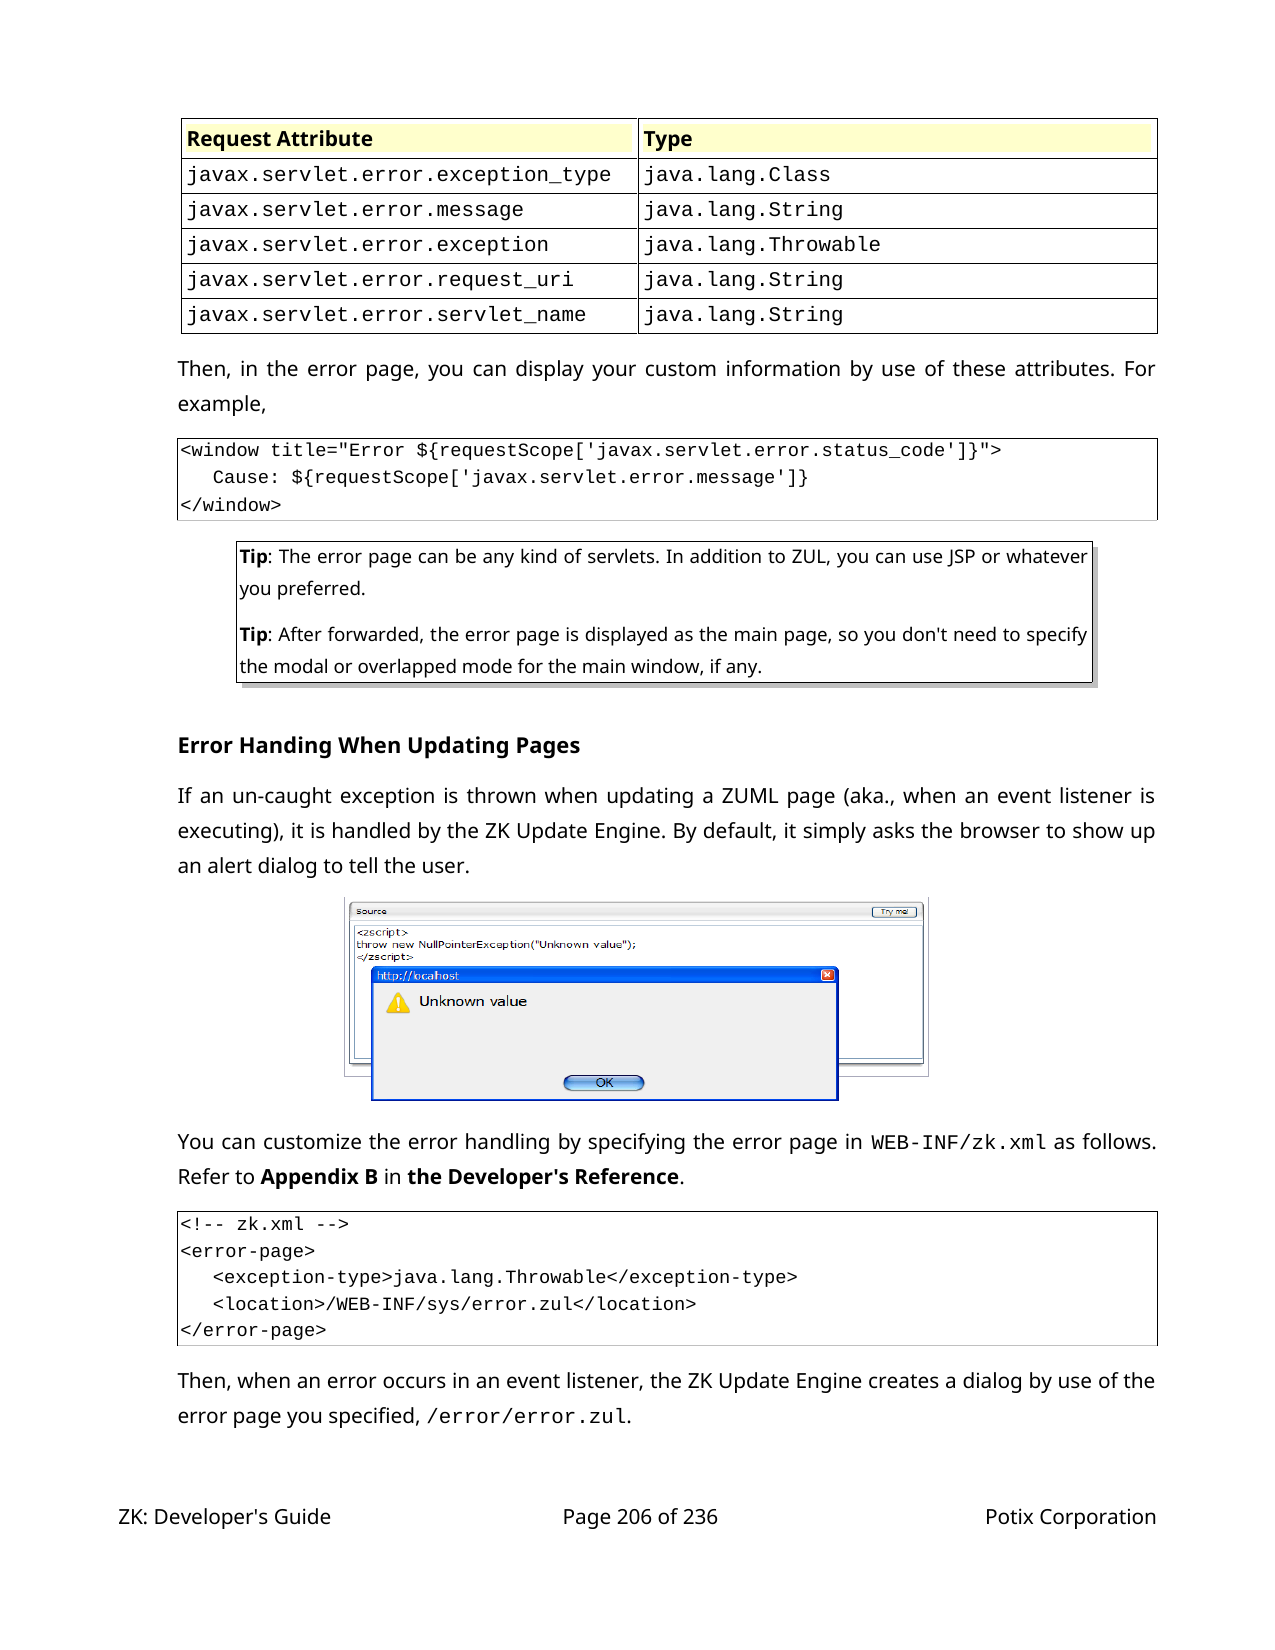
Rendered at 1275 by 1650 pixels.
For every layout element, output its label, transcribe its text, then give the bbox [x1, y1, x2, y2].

text You can customize the error handling by specifying the error page in WEB-INF/zk.xml as follows. Refer to Appendix B in the Developer's Reference. [177, 1127, 1157, 1191]
table_cell javax.servlet.error.servlet_name [182, 299, 637, 333]
table_cell java.lang.Throwable [639, 229, 1157, 263]
table_header Type [639, 119, 1157, 158]
text If an un-caught exception is thrown when updating a ZUML page (aka., when an event listener is executing), it is handled by the ZK Update Engine. By default, it simply asks the browser to show up an alert dialog to tell the user. [177, 781, 1157, 880]
table_cell javax.servlet.error.exception [182, 229, 637, 263]
table_header Request Attribute [182, 119, 637, 158]
text Then, in the error page, you can display your custom information by use of these attributes. For example, [177, 354, 1157, 418]
table_cell javax.servlet.error.message [182, 194, 637, 228]
table_cell javax.servlet.error.exception_type [182, 159, 637, 193]
text <!-- zk.xml --> [178, 1212, 1157, 1236]
text <window title="Error ${requestScope['javax.servlet.error.status_code']}"> [178, 439, 1157, 462]
table_cell java.lang.Class [639, 159, 1157, 193]
text Tip: The error page can be any kind of servlets. In addition to ZUL, you can use JSP or whatever you preferred. [237, 542, 1092, 601]
picture [342, 897, 933, 1103]
subtitle Error Handing When Updating Pages [177, 730, 1157, 760]
table_cell java.lang.String [639, 264, 1157, 298]
text Tip: After forwarded, the error page is displayed as the main page, so you don't need to specify the modal or overlapped mode for the main window, if any. [237, 618, 1092, 682]
table_cell java.lang.String [639, 194, 1157, 228]
text <error-page> <exception-type>java.lang.Throwable</exception-type> <location>/WEB-INF/sys/error.zul</location> </error-page> [178, 1238, 1157, 1345]
text Cause: ${requestScope['javax.servlet.error.message']} [178, 465, 1157, 490]
text Then, when an error occurs in an event listener, the ZK Update Engine creates a dialog by use of the error page you specified, /error/error.zul. [177, 1366, 1157, 1430]
table_cell java.lang.String [639, 299, 1157, 333]
table_cell javax.servlet.error.request_uri [182, 264, 637, 298]
text </window> [178, 493, 1157, 520]
